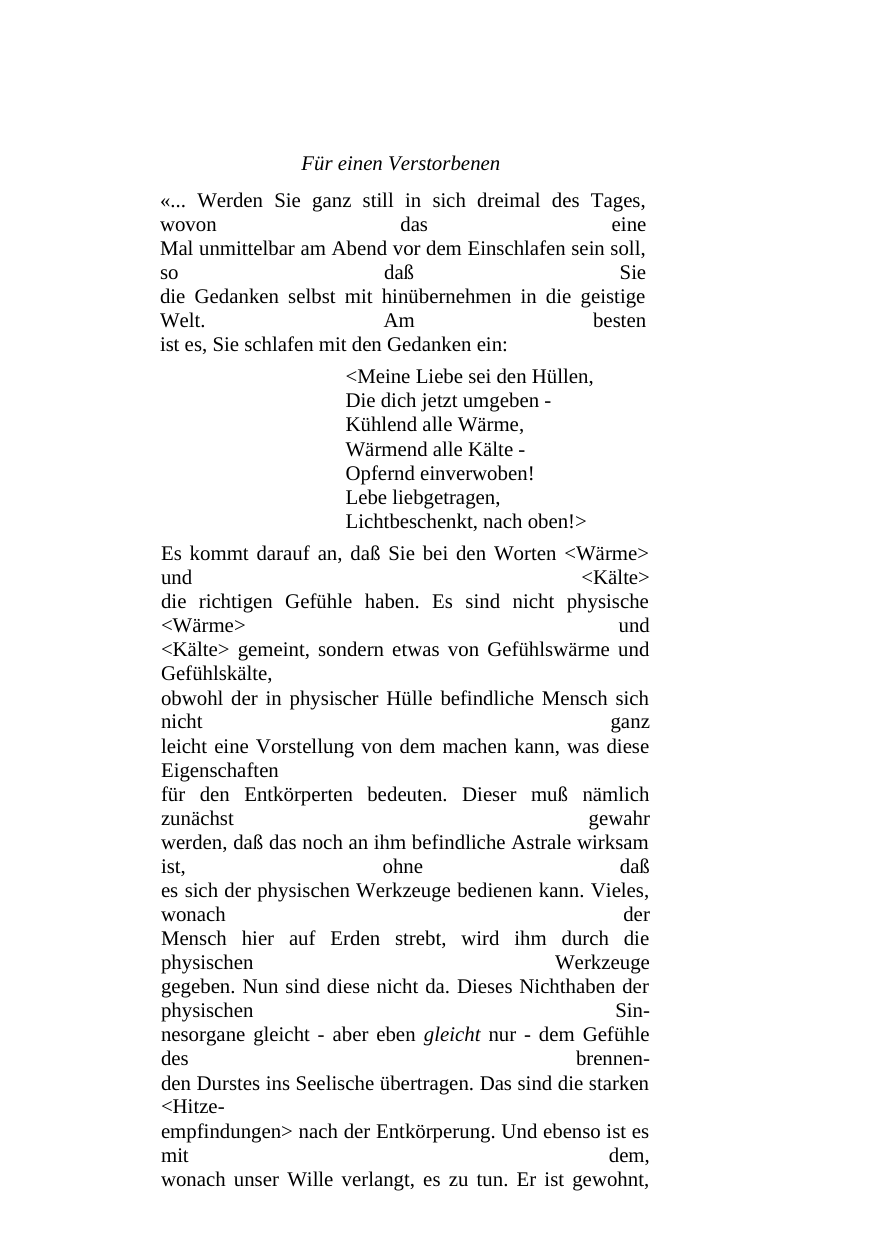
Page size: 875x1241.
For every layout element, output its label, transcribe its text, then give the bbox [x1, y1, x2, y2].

text «... Werden Sie ganz still in sich dreimal des Tages, wovon das eine Mal unmittelbar am Abend vor dem Einschlafen sein soll, so daß Sie die Gedanken selbst mit hinübernehmen in die geistige Welt. Am besten ist es, Sie schlafen mit den Gedanken ein: [160, 187, 646, 356]
text Es kommt darauf an, daß Sie bei den Worten <Wärme> und <Kälte> die richtigen Gefühle haben. Es sind nicht physische <Wärme> und <Kälte> gemeint, sondern etwas von Gefühlswärme und Gefühlskälte, obwohl der in physischer Hülle befindliche Mensch sich nicht ganz leicht eine Vorstellung von dem machen kann, was diese Eigenschaften für den Entkörperten bedeuten. Dieser muß nämlich zunächst gewahr werden, daß das noch an ihm befindliche Astrale wirksam ist, ohne daß es sich der physischen Werkzeuge bedienen kann. Vieles, wonach der Mensch hier auf Erden strebt, wird ihm durch die physischen Werkzeuge gegeben. Nun sind diese nicht da. Dieses Nichthaben der physischen Sin- nesorgane gleicht - aber eben gleicht nur - dem Gefühle des brennen- den Durstes ins Seelische übertragen. Das sind die starken <Hitze- empfindungen> nach der Entkörperung. Und ebenso ist es mit dem, wonach unser Wille verlangt, es zu tun. Er ist gewohnt, [161, 541, 650, 1191]
text Für einen Verstorbenen [160, 151, 644, 175]
text <Meine Liebe sei den Hüllen, Die dich jetzt umgeben - Kühlend alle Wärme, Wärmend alle Kälte - Opfernd einverwoben! Lebe liebgetragen, Lichtbeschenkt, nach oben!> [345, 364, 650, 533]
